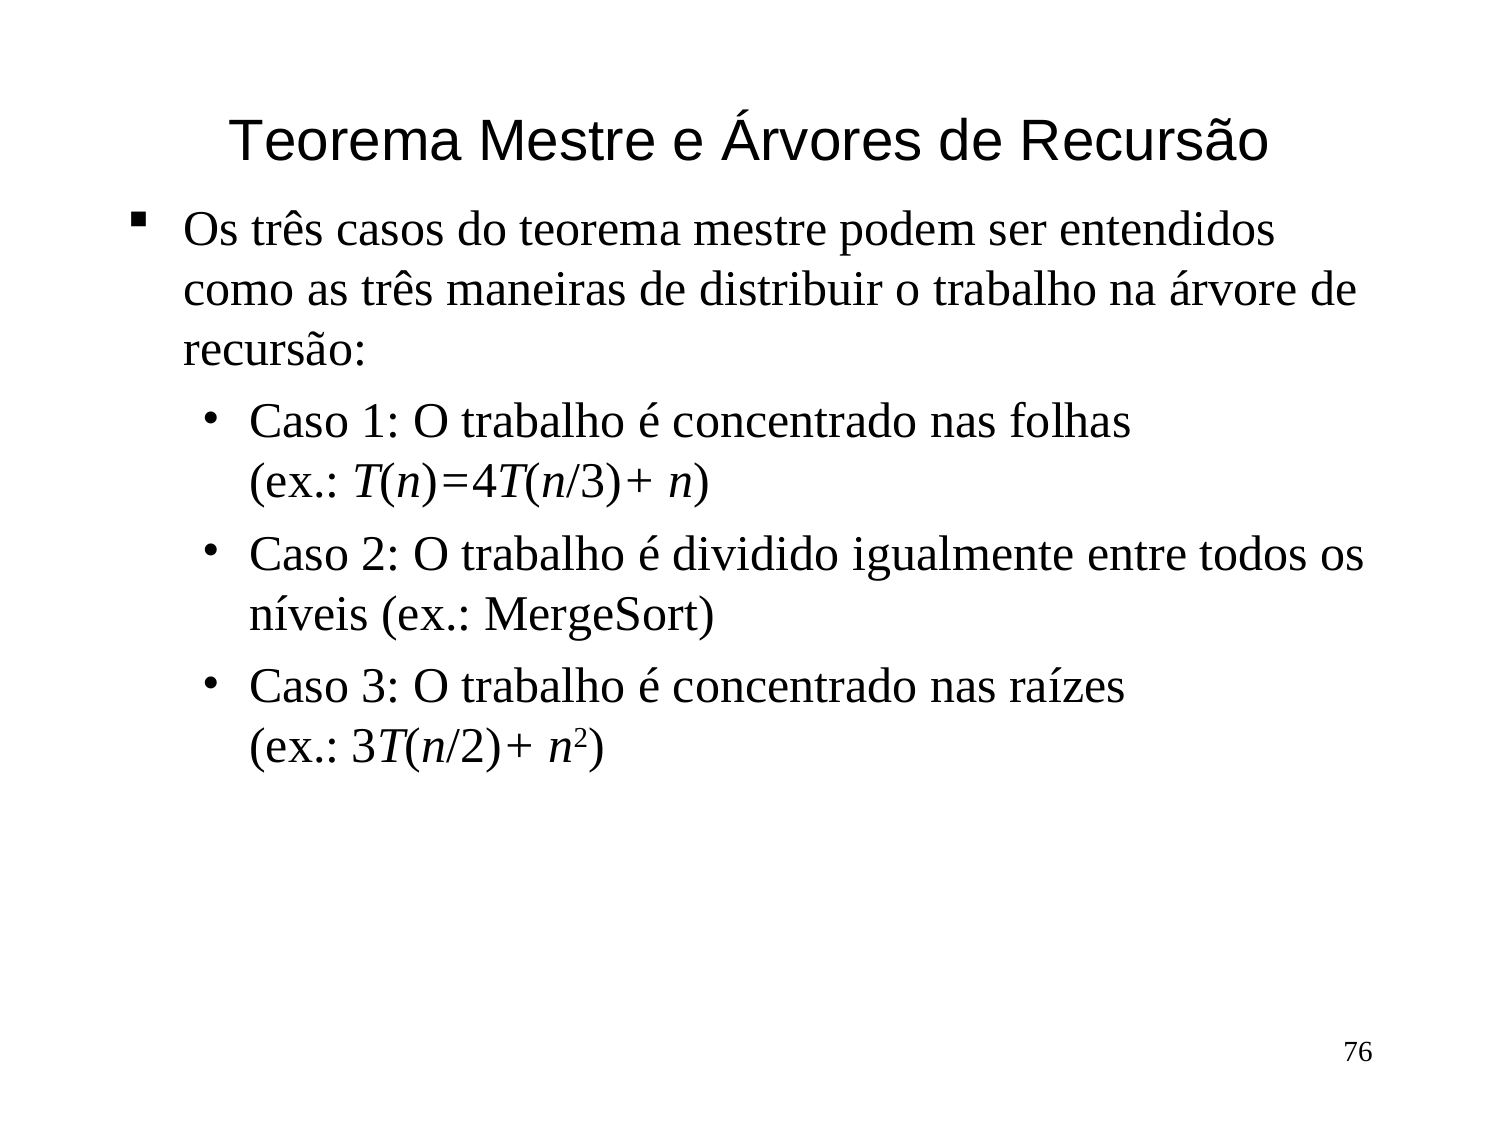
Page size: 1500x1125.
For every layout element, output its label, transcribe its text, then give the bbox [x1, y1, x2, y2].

title Teorema Mestre e Árvores de Recursão [112, 99, 1388, 175]
list Os três casos do teorema mestre podem ser entendidos como as três maneiras de distribuir o trabalho na árvore de recursão: Caso 1: O trabalho é concentrado nas folhas (ex.: T(n)=4T(n/3)+ n) Caso 2: O trabalho é dividido igualmente entre todos os níveis (ex.: MergeSort) Caso 3: O trabalho é concentrado nas raízes (ex.: 3T(n/2)+ n2) [112, 187, 1388, 1000]
